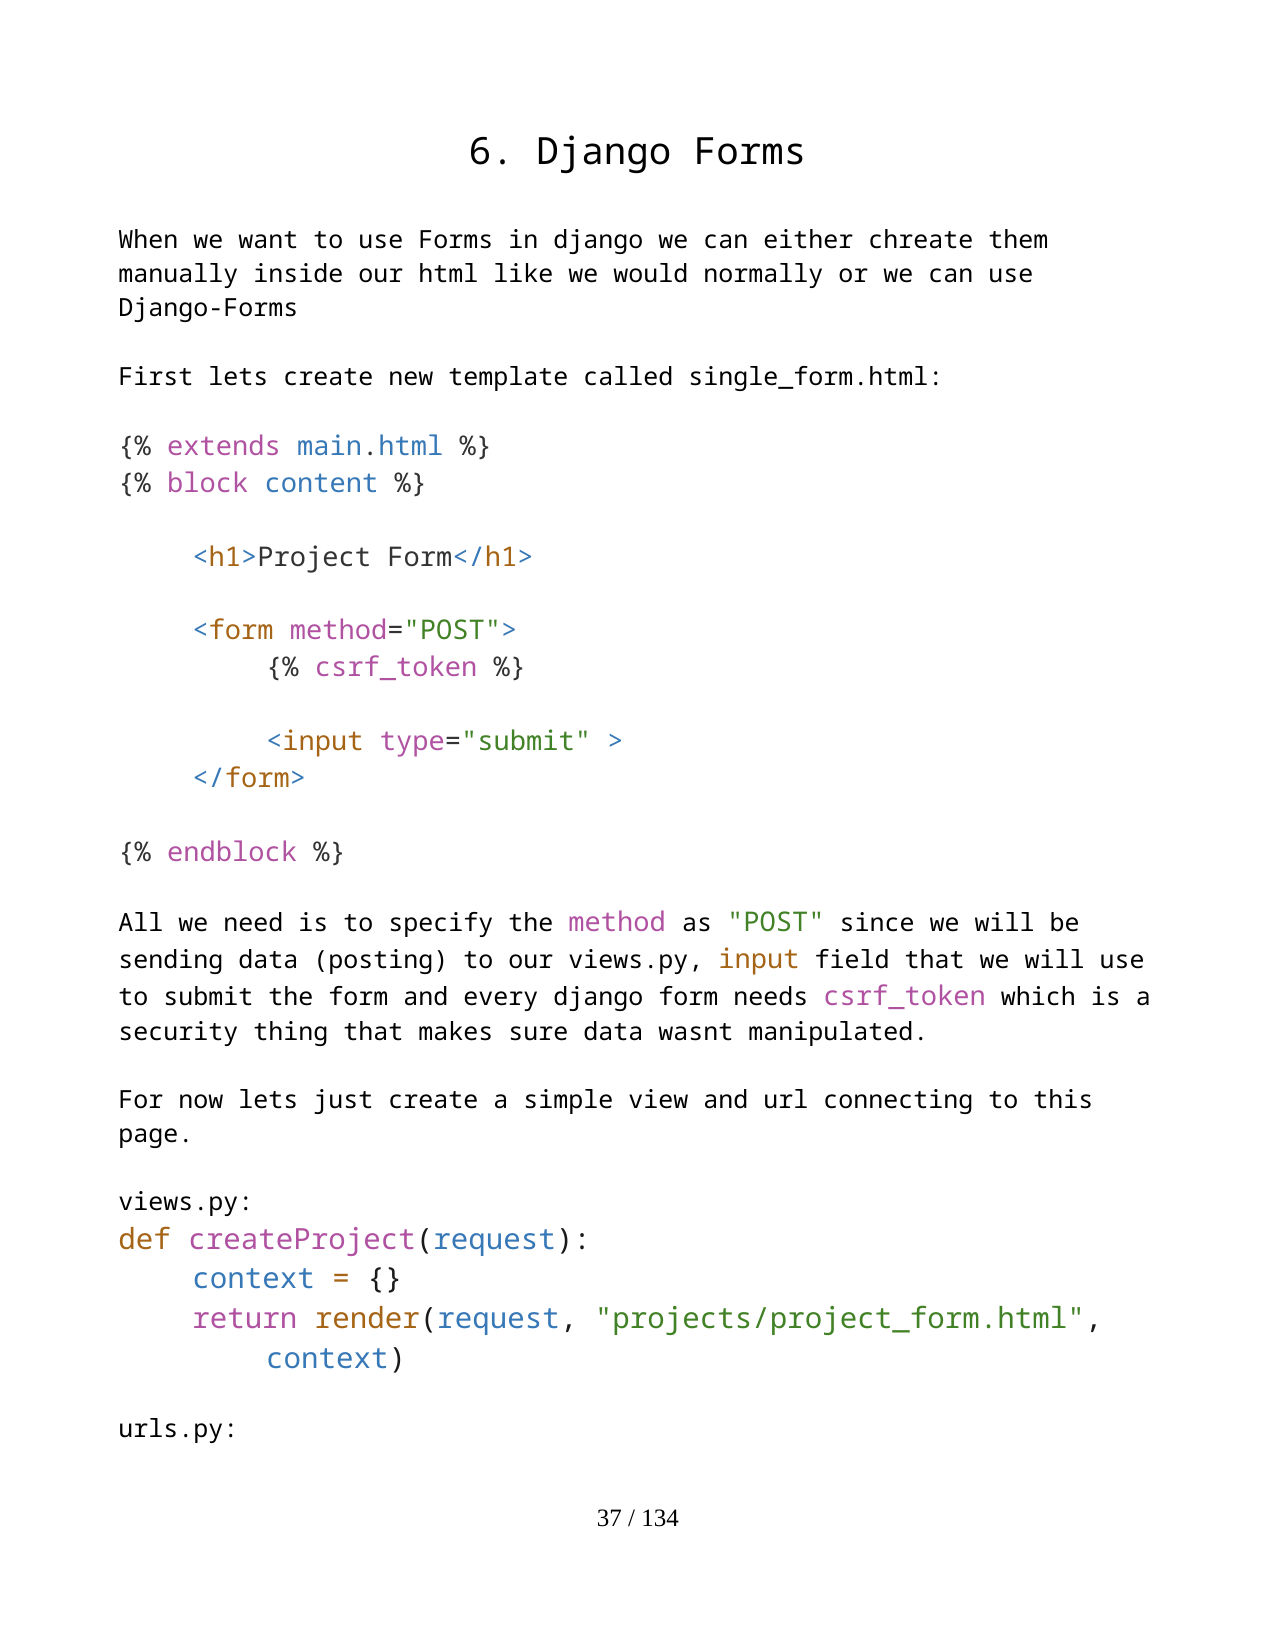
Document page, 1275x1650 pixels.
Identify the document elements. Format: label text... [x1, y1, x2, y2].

text When we want to use Forms in django we can either chreate them manually inside our html like we would normally or we can use [118, 222, 1157, 290]
text </form> [118, 758, 1157, 795]
text All we need is to specify the method as "POST" since we will be sending data (posting) to our views.py, input field that we will use to submit the form and every django form needs csrf_token which is a security thing that makes sure data wasnt manipulated. [118, 903, 1157, 1048]
text {% extends main.html %} [118, 426, 1157, 463]
text views.py: [118, 1184, 1157, 1218]
text Django-Forms [118, 290, 1157, 324]
text {% csrf_token %} [118, 648, 1157, 684]
text {% block content %} [118, 463, 1157, 500]
text <form method="POST"> [118, 611, 1157, 648]
text context = {} [118, 1258, 1157, 1297]
text urls.py: [118, 1411, 1157, 1445]
text {% endblock %} [118, 832, 1157, 869]
text First lets create new template called single_form.html: [118, 358, 1157, 392]
text <input type="submit" > [118, 721, 1157, 758]
subtitle 6. Django Forms [118, 124, 1157, 175]
text return render(request, "projects/project_form.html", context) [118, 1297, 1157, 1377]
text <h1>Project Form</h1> [118, 537, 1157, 574]
text def createProject(request): [118, 1218, 1157, 1258]
text For now lets just create a simple view and url connecting to this page. [118, 1082, 1157, 1150]
